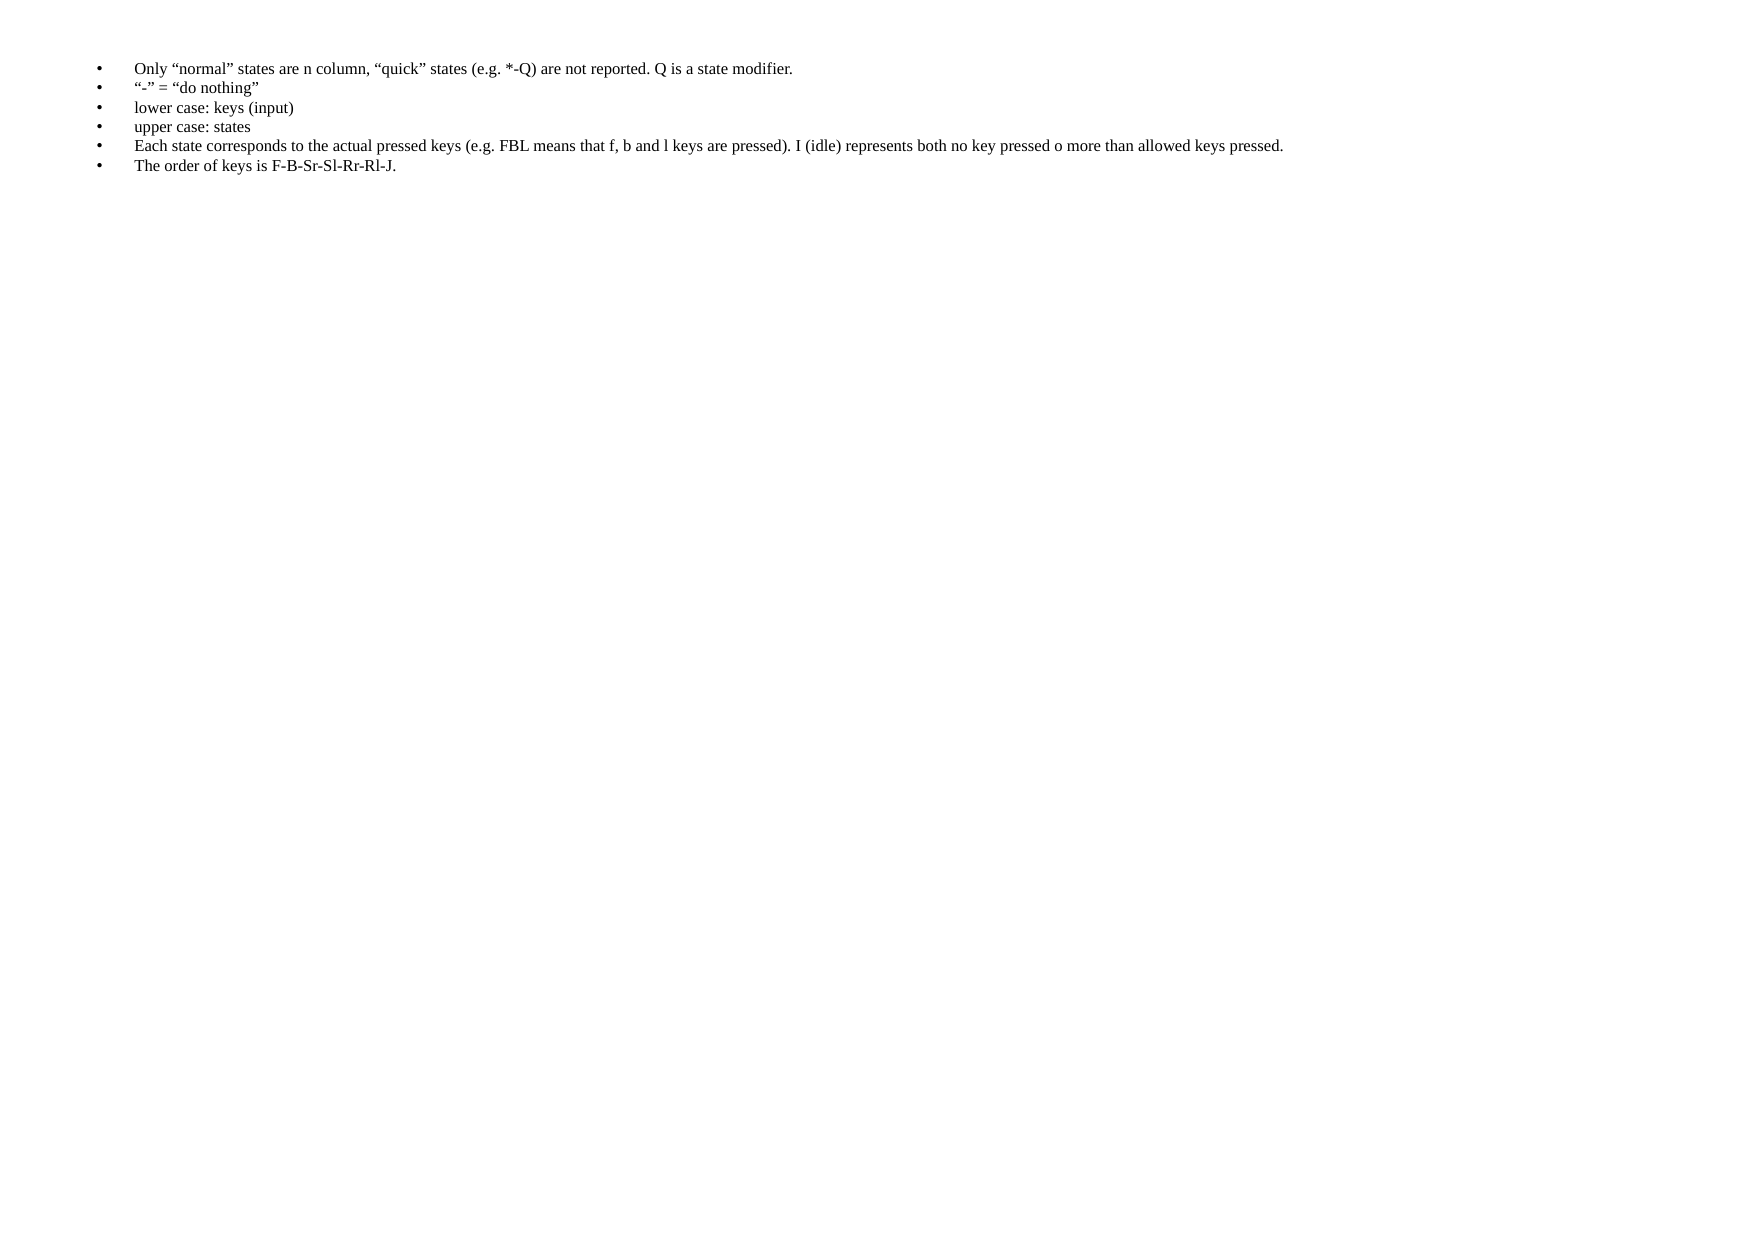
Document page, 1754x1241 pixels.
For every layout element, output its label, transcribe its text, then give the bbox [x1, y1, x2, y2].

list lower case: keys (input) [97, 98, 1695, 117]
list The order of keys is F-B-Sr-Sl-Rr-Rl-J. [97, 155, 1695, 175]
list “-” = “do nothing” [97, 78, 1695, 98]
list Each state corresponds to the actual pressed keys (e.g. FBL means that f, b and l keys are pressed). I (idle) represents both no key pressed o more than allowed keys pressed. [97, 136, 1695, 155]
list upper case: states [97, 117, 1695, 136]
list Only “normal” states are n column, “quick” states (e.g. *-Q) are not reported. Q is a state modifier. [97, 59, 1695, 78]
